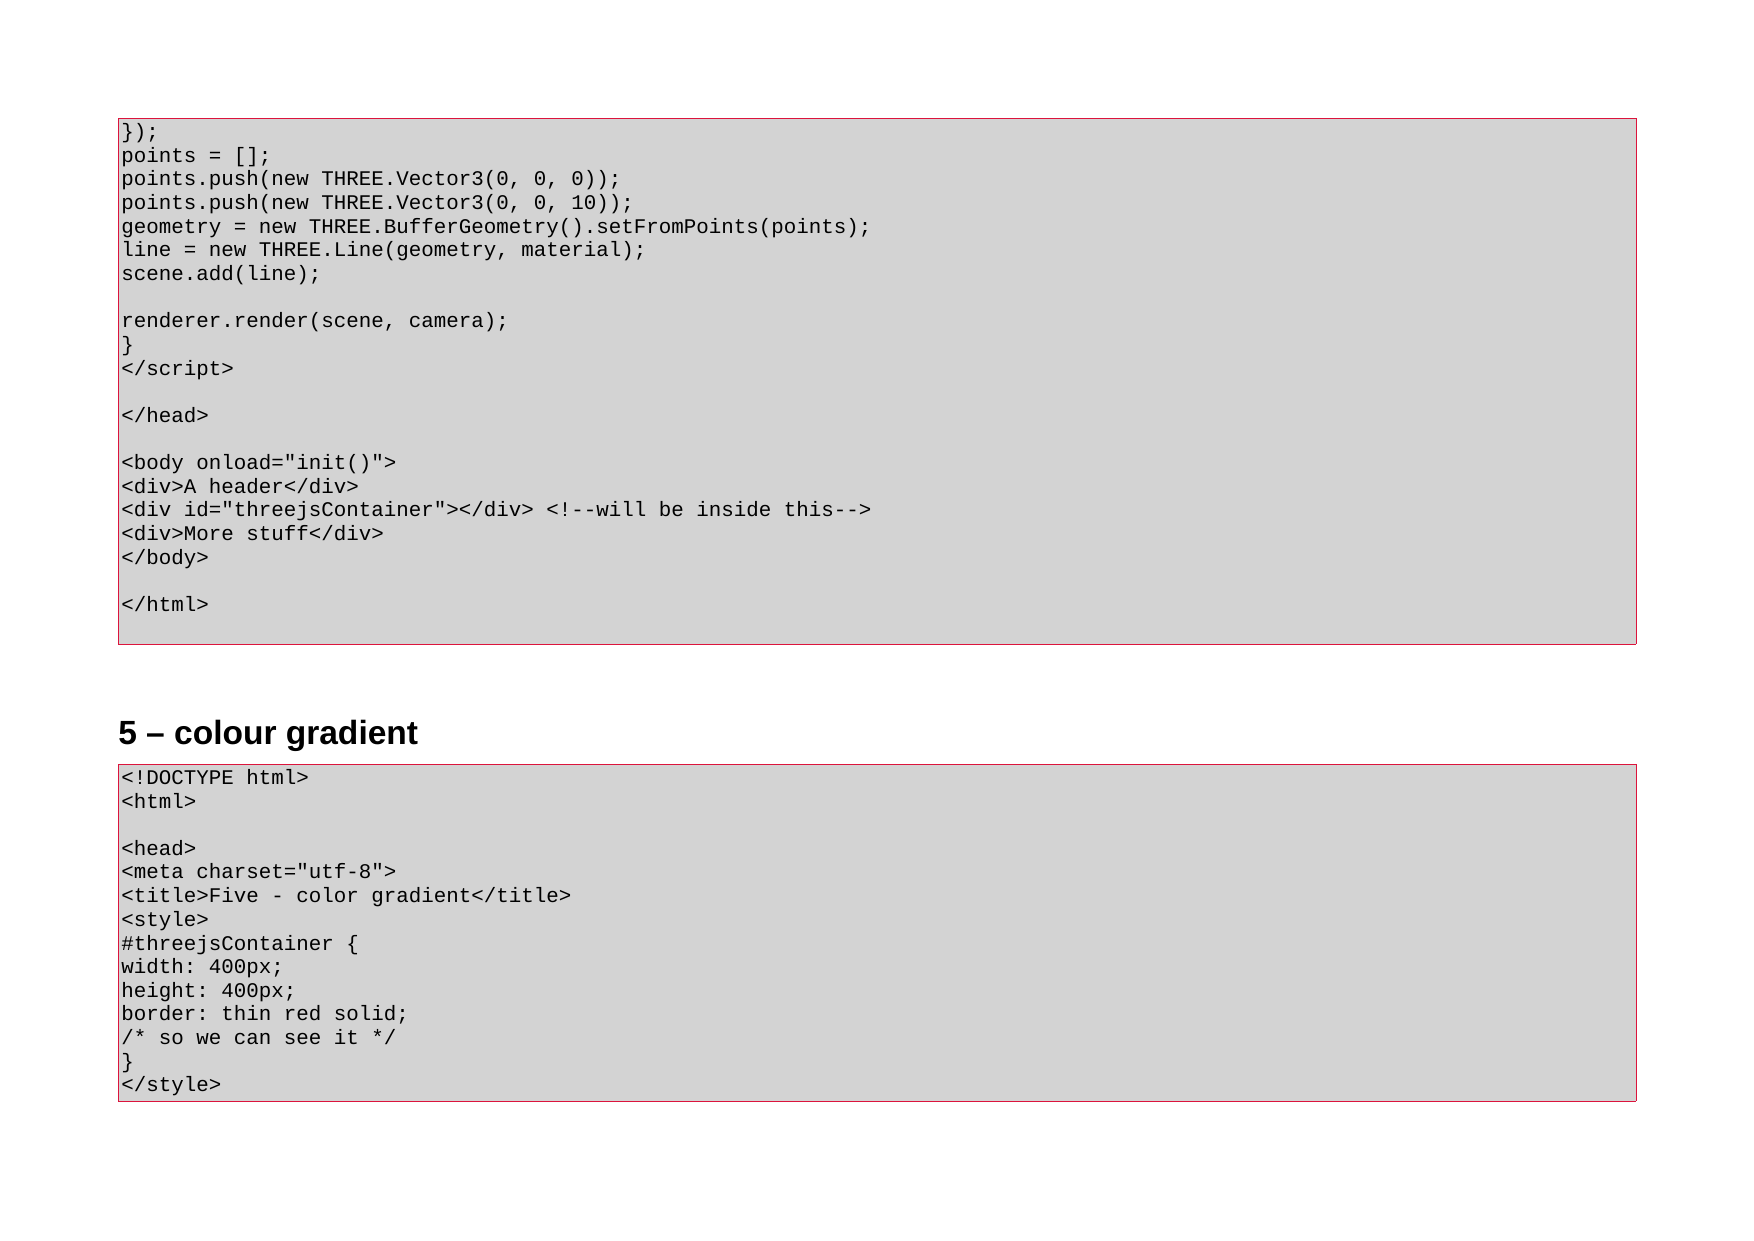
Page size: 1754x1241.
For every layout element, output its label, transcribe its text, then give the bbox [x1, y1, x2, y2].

text points = []; [119, 142, 1636, 165]
text } [119, 1048, 1636, 1071]
text renderer.render(scene, camera); [119, 307, 1636, 331]
text }); [119, 119, 1636, 142]
text <!DOCTYPE html> [119, 765, 1636, 788]
text points.push(new THREE.Vector3(0, 0, 0)); [119, 165, 1636, 189]
text /* so we can see it */ [119, 1024, 1636, 1048]
text <title>Five - color gradient</title> [119, 882, 1636, 906]
text </style> [119, 1071, 1636, 1101]
text <div id="threejsContainer"></div> <!--will be inside this--> [119, 496, 1636, 520]
text <div>A header</div> [119, 473, 1636, 496]
text width: 400px; [119, 953, 1636, 977]
text line = new THREE.Line(geometry, material); [119, 236, 1636, 260]
text <meta charset="utf-8"> [119, 858, 1636, 882]
text <div>More stuff</div> [119, 520, 1636, 544]
text height: 400px; [119, 977, 1636, 1000]
text <style> [119, 906, 1636, 929]
text </head> [119, 402, 1636, 426]
text scene.add(line); [119, 260, 1636, 284]
text </body> [119, 544, 1636, 567]
text } [119, 331, 1636, 354]
text geometry = new THREE.BufferGeometry().setFromPoints(points); [119, 213, 1636, 236]
text <head> [119, 835, 1636, 858]
subtitle 5 – colour gradient [118, 713, 1636, 751]
text <html> [119, 788, 1636, 811]
text </script> [119, 354, 1636, 378]
text #threejsContainer { [119, 929, 1636, 953]
text </html> [119, 591, 1636, 615]
text points.push(new THREE.Vector3(0, 0, 10)); [119, 189, 1636, 213]
text <body onload="init()"> [119, 449, 1636, 473]
text border: thin red solid; [119, 1000, 1636, 1024]
